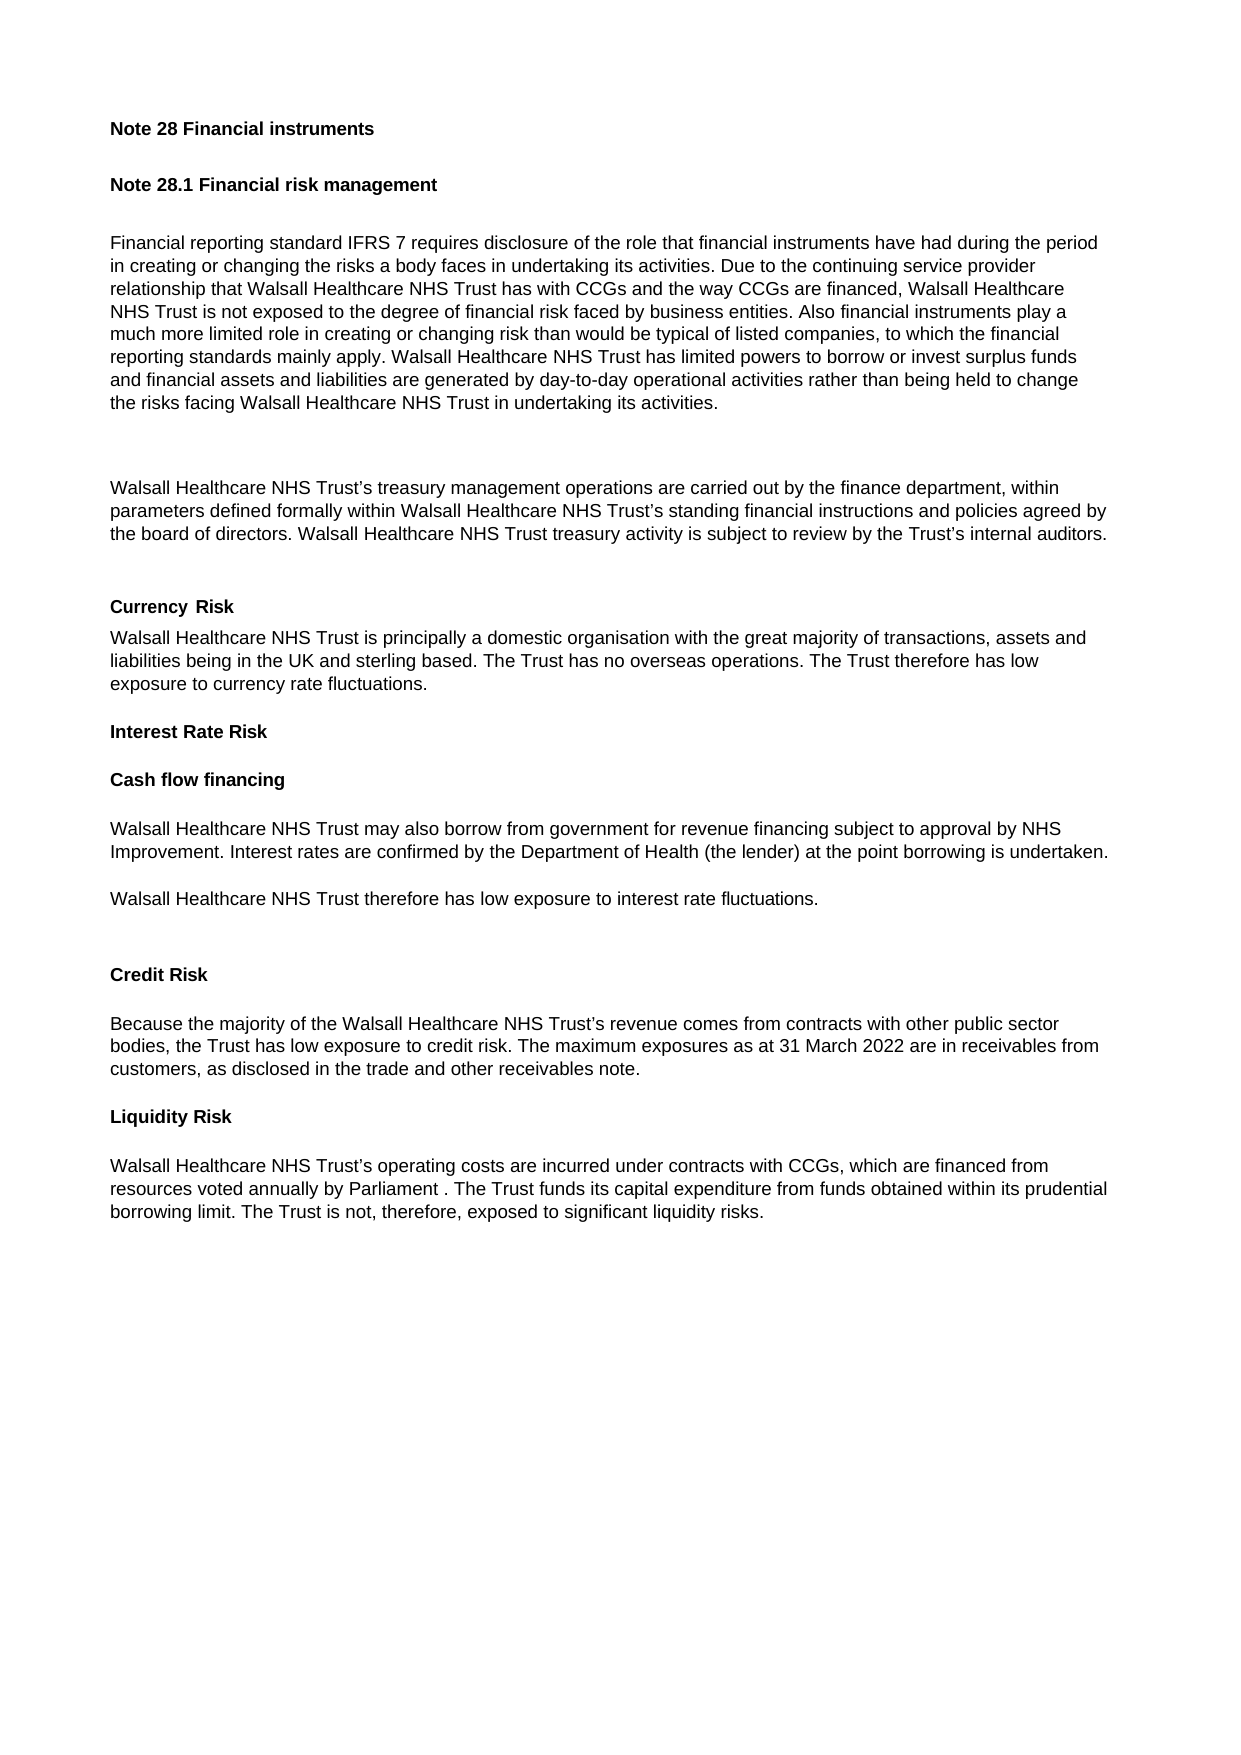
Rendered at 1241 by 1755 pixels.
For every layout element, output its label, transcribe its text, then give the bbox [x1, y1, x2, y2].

text Walsall Healthcare NHS Trust’s treasury management operations are carried out by the finance department, within parameters defined formally within Walsall Healthcare NHS Trust’s standing financial instructions and policies agreed by the board of directors. Walsall Healthcare NHS Trust treasury activity is subject to review by the Trust’s internal auditors. [110, 477, 1115, 544]
text Financial reporting standard IFRS 7 requires disclosure of the role that financial instruments have had during the period in creating or changing the risks a body faces in undertaking its activities. Due to the continuing service provider relationship that Walsall Healthcare NHS Trust has with CCGs and the way CCGs are financed, Walsall Healthcare NHS Trust is not exposed to the degree of financial risk faced by business entities. Also financial instruments play a much more limited role in creating or changing risk than would be typical of listed companies, to which the financial reporting standards mainly apply. Walsall Healthcare NHS Trust has limited powers to borrow or invest surplus funds and financial assets and liabilities are generated by day-to-day operational activities rather than being held to change the risks facing Walsall Healthcare NHS Trust in undertaking its activities. [110, 232, 1104, 413]
text Walsall Healthcare NHS Trust may also borrow from government for revenue financing subject to approval by NHS Improvement. Interest rates are confirmed by the Department of Health (the lender) at the point borrowing is undertaken. [110, 818, 1115, 862]
text Note 28.1 Financial risk management [110, 174, 442, 196]
text Credit Risk [110, 964, 211, 985]
text Because the majority of the Walsall Healthcare NHS Trust’s revenue comes from contracts with other public sector bodies, the Trust has low exposure to credit risk. The maximum exposures as at 31 March 2022 are in receivables from customers, as disclosed in the trade and other receivables note. [110, 1012, 1104, 1080]
text Walsall Healthcare NHS Trust’s operating costs are incurred under contracts with CCGs, which are financed from resources voted annually by Parliament . The Trust funds its capital expenditure from funds obtained within its prudential borrowing limit. The Trust is not, therefore, exposed to significant liquidity risks. [110, 1155, 1114, 1222]
text Liquidity Risk [110, 1106, 234, 1128]
text Walsall Healthcare NHS Trust is principally a domestic organisation with the great majority of transactions, assets and liabilities being in the UK and sterling based. The Trust has no overseas operations. The Trust therefore has low exposure to currency rate fluctuations. [110, 627, 1095, 694]
text Walsall Healthcare NHS Trust therefore has low exposure to interest rate fluctuations. [110, 887, 827, 909]
text Note 28 Financial instruments [110, 118, 379, 139]
text Currency Risk [110, 596, 1095, 618]
text Cash flow financing [110, 769, 290, 791]
text Interest Rate Risk [110, 721, 271, 743]
